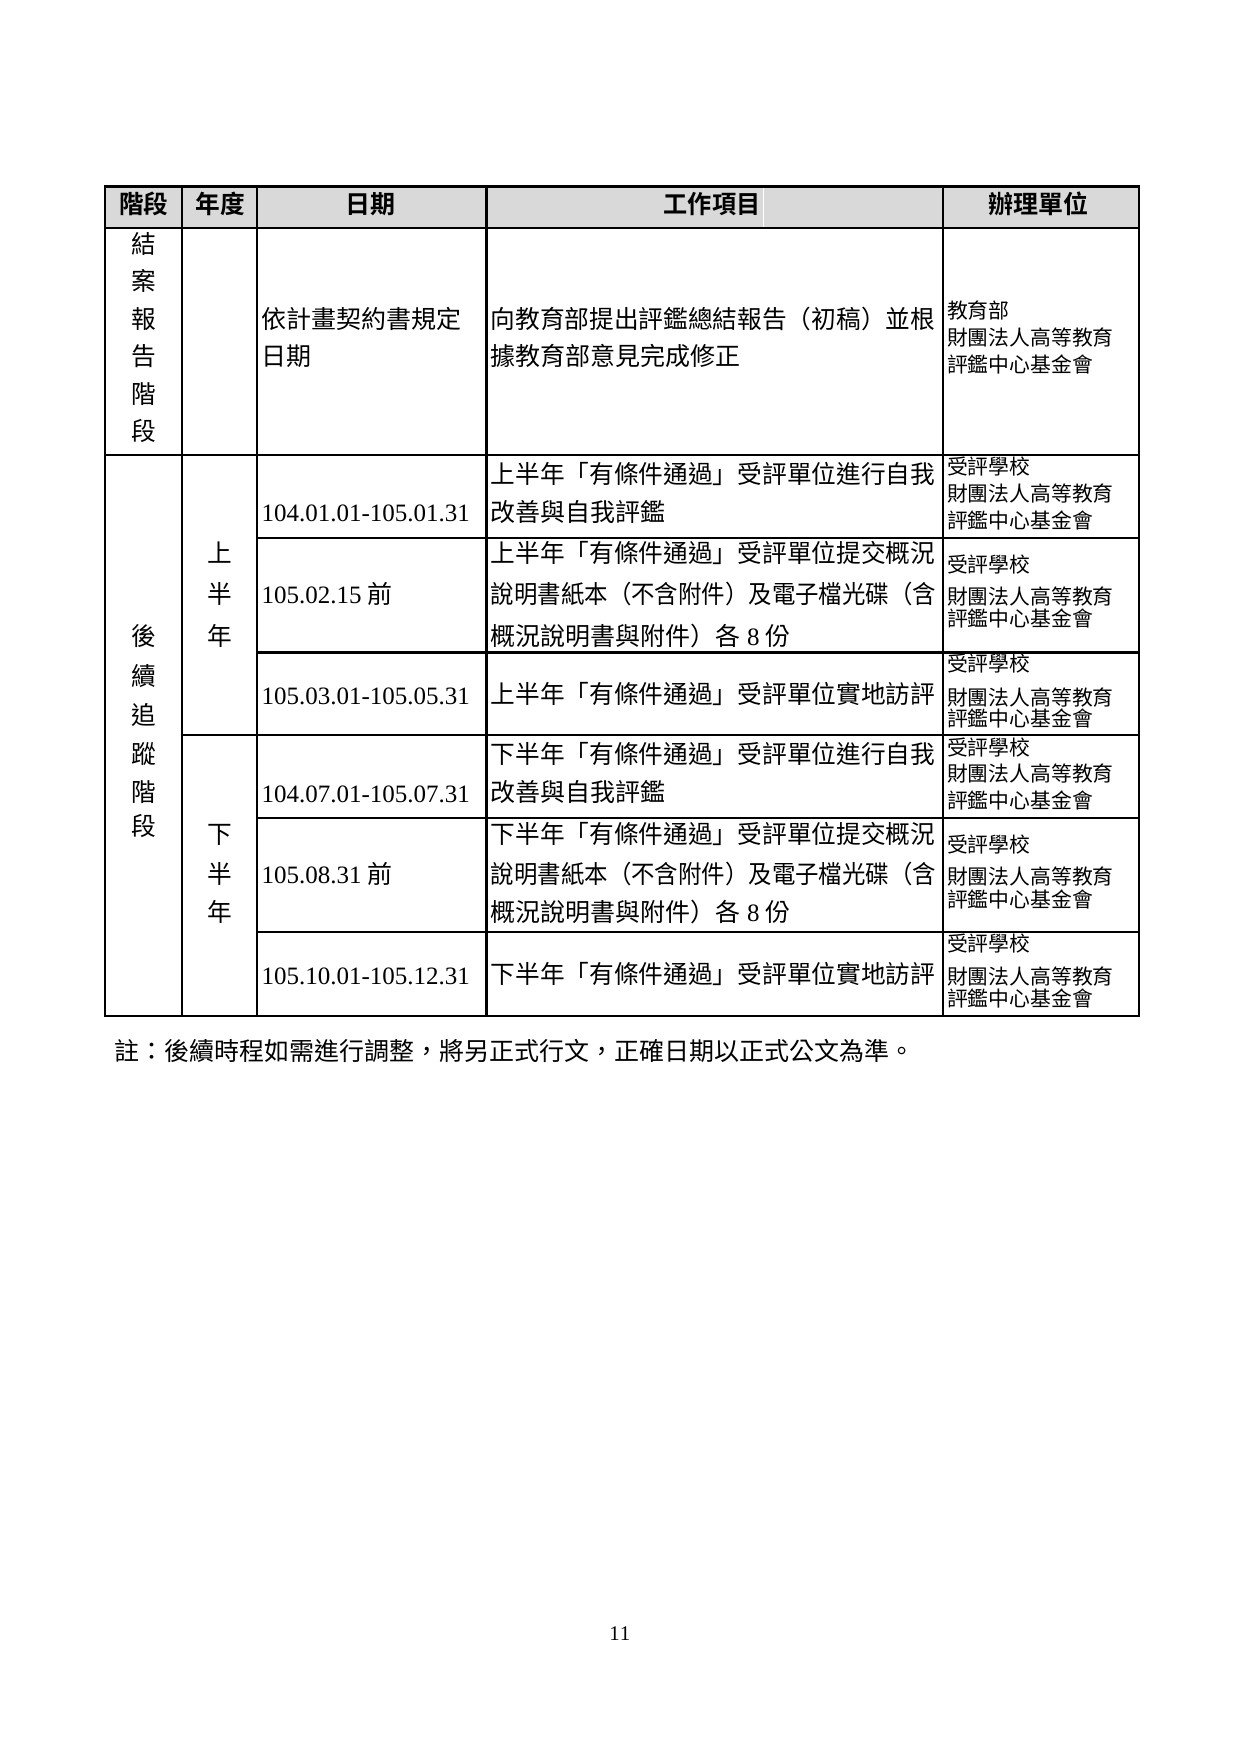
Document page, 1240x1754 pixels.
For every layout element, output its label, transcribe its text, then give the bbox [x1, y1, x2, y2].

table_cell 105.02.15 前 [258, 569, 485, 609]
table_cell [764, 259, 942, 297]
table_cell 日期 [258, 334, 485, 372]
table_cell [106, 456, 181, 479]
table_cell [944, 533, 1138, 537]
table_cell [488, 229, 763, 259]
text 註：後續時程如需進行調整，將另正式行文，正確日期以正式公文為準。 [114, 1037, 1137, 1067]
table_cell [183, 409, 256, 447]
table_cell [183, 850, 256, 858]
table_cell 後 [106, 609, 181, 651]
table_cell [764, 351, 942, 372]
table_cell [258, 372, 485, 378]
table_cell [764, 372, 942, 378]
table_cell 上半年「有條件通過」受評單位進行自我 [488, 456, 942, 490]
table_cell 說明書紙本（不含附件）及電子檔光碟（含 [488, 577, 942, 609]
table_cell [764, 378, 942, 409]
table_cell 追 [106, 691, 181, 731]
table_cell 案 [106, 259, 181, 297]
table_cell 財團法人高等教育 [944, 677, 1138, 710]
table_cell [944, 927, 1138, 931]
table_cell 蹤 [106, 734, 181, 770]
table_cell [183, 447, 256, 454]
table_cell [944, 409, 1138, 447]
table_cell [183, 527, 256, 533]
table_cell 年 [183, 890, 256, 927]
table_cell [106, 479, 181, 490]
table_cell [764, 447, 942, 454]
table_cell 上半年「有條件通過」受評單位實地訪評 [488, 677, 942, 710]
table_cell [764, 808, 942, 813]
table_cell [764, 220, 942, 227]
table_cell 評鑑中心基金會 [944, 990, 1138, 1011]
table_cell 評鑑中心基金會 [944, 787, 1138, 813]
table_cell [258, 609, 485, 631]
table_cell 104.07.01-105.07.31 [258, 760, 485, 807]
table_header 階段 [106, 188, 181, 220]
table_cell [258, 710, 485, 731]
table_cell 104.01.01-105.01.31 [258, 479, 485, 527]
table_cell 半 [183, 577, 256, 609]
table_cell [106, 927, 181, 931]
table_cell [183, 569, 256, 577]
table_cell [183, 770, 256, 787]
table_cell [106, 858, 181, 890]
table_cell [183, 229, 256, 259]
table_cell [106, 931, 181, 956]
table_cell [183, 677, 256, 691]
table_cell 教育部 [944, 297, 1138, 324]
table_cell [764, 409, 942, 447]
table_cell [764, 770, 942, 787]
table_cell [183, 297, 256, 324]
table_cell 財團法人高等教育 [944, 760, 1138, 787]
table_header 辦理單位 [944, 188, 1138, 220]
table_cell [258, 229, 485, 259]
table_cell 105.03.01-105.05.31 [258, 677, 485, 710]
table_cell 年 [183, 609, 256, 651]
table_cell [258, 409, 485, 447]
table_cell [764, 927, 942, 931]
table_cell 向教育部提出評鑑總結報告（初稿）並根 [488, 297, 942, 334]
table_cell [764, 933, 942, 956]
table_cell [258, 259, 485, 297]
table_cell [183, 808, 256, 813]
table_cell [106, 372, 181, 378]
table_cell 受評學校 [944, 456, 1138, 479]
table_cell [106, 490, 181, 506]
table_cell [258, 736, 485, 759]
table_cell [258, 631, 485, 651]
table_cell [183, 259, 256, 297]
table_cell [258, 933, 485, 956]
table_cell [106, 447, 181, 454]
table_cell 財團法人高等教育 [944, 956, 1138, 989]
table_cell [488, 569, 763, 577]
table_cell [106, 533, 181, 537]
table_cell 評鑑中心基金會 [944, 890, 1138, 912]
table_cell [258, 456, 485, 479]
table_cell 據教育部意見完成修正 [488, 334, 763, 372]
table_cell [183, 691, 256, 710]
table_cell [106, 1011, 181, 1015]
table_cell [488, 533, 942, 537]
table_cell 說明書紙本（不含附件）及電子檔光碟（含 [488, 858, 942, 890]
table_cell 續 [106, 651, 181, 691]
table_cell [488, 447, 763, 454]
table_cell 受評學校 [944, 654, 1138, 677]
table_cell [106, 577, 181, 609]
table_cell [764, 850, 942, 858]
table_cell [183, 1011, 256, 1015]
table_cell 105.10.01-105.12.31 [258, 956, 485, 989]
table_cell 受評學校 [944, 736, 1138, 759]
table_cell 概況說明書與附件）各 8 [488, 890, 763, 927]
table_cell [488, 1011, 763, 1015]
table_cell [258, 539, 485, 569]
table_cell [183, 506, 256, 527]
table_cell [106, 569, 181, 577]
table_cell [944, 259, 1138, 297]
table_cell [106, 912, 181, 927]
table_cell 改善與自我評鑑 [488, 490, 763, 527]
table_cell [488, 409, 763, 447]
table_cell [258, 927, 485, 931]
table_cell 105.08.31 前 [258, 850, 485, 890]
table_cell [106, 841, 181, 849]
table_cell 下半年「有條件通過」受評單位進行自我 [488, 736, 942, 770]
table_cell [764, 490, 942, 506]
table_cell 下半年「有條件通過」受評單位提交概況 [488, 819, 942, 849]
table_cell [183, 490, 256, 506]
table_header [764, 188, 942, 220]
table_cell [764, 527, 942, 533]
table_cell [488, 927, 763, 931]
table_cell [183, 533, 256, 537]
table_cell [944, 378, 1138, 409]
table_cell [944, 229, 1138, 259]
table_cell [764, 990, 942, 1011]
table_cell 改善與自我評鑑 [488, 770, 763, 807]
table_cell 份 [764, 890, 942, 927]
table_cell [764, 787, 942, 807]
table_cell [488, 933, 763, 956]
table_cell 階 [106, 378, 181, 409]
table_cell [183, 378, 256, 409]
table_cell 上半年「有條件通過」受評單位提交概況 [488, 539, 942, 569]
table_cell 評鑑中心基金會 [944, 351, 1138, 378]
table_cell 半 [183, 858, 256, 890]
table_cell [944, 912, 1138, 927]
table_cell [183, 351, 256, 372]
table_cell 告 [106, 334, 181, 372]
table_cell [183, 479, 256, 490]
table_cell [488, 378, 763, 409]
table_cell [183, 787, 256, 807]
table_cell [764, 569, 942, 577]
table_cell [944, 447, 1138, 454]
table_cell 段 [106, 409, 181, 447]
table_cell [944, 631, 1138, 651]
table_cell [258, 808, 485, 813]
table_cell 評鑑中心基金會 [944, 609, 1138, 631]
table_cell 下 [183, 817, 256, 849]
table_cell [183, 931, 256, 956]
table_cell 概況說明書與附件）各 8 [488, 609, 763, 651]
table_cell [488, 710, 763, 731]
table_cell [258, 447, 485, 454]
table_cell [258, 220, 485, 227]
table_cell 報 [106, 297, 181, 334]
table_cell [106, 956, 181, 989]
table_cell [258, 912, 485, 927]
table_cell [488, 259, 763, 297]
table_cell [106, 890, 181, 912]
table_cell [258, 378, 485, 409]
table_cell [106, 808, 181, 813]
table_cell [944, 1011, 1138, 1015]
table_cell [488, 808, 763, 813]
table_cell 結 [106, 229, 181, 259]
table_cell 依計畫契約書規定 [258, 297, 485, 334]
table_cell [258, 527, 485, 533]
table_cell [183, 736, 256, 759]
table_cell 財團法人高等教育 [944, 858, 1138, 890]
table_cell 段 [106, 814, 181, 841]
table_cell [106, 537, 181, 569]
table_cell 受評學校 [944, 819, 1138, 858]
table_cell [488, 990, 763, 1011]
table_header 日期 [258, 188, 485, 220]
table_cell 評鑑中心基金會 [944, 710, 1138, 731]
table_cell [106, 506, 181, 527]
table_cell [764, 710, 942, 731]
table_cell 評鑑中心基金會 [944, 506, 1138, 533]
table_cell [764, 334, 942, 351]
table_cell [258, 990, 485, 1011]
table_header 工作項目 [488, 188, 763, 220]
table_cell [183, 220, 256, 227]
table_cell [488, 654, 763, 677]
table_cell [106, 220, 181, 227]
table_cell 上 [183, 537, 256, 569]
table_cell 階 [106, 770, 181, 807]
table_cell [258, 533, 485, 537]
table_cell [183, 372, 256, 378]
table_cell [183, 927, 256, 931]
table_cell [106, 850, 181, 858]
table_header 年度 [183, 188, 256, 220]
table_cell [258, 890, 485, 912]
table_cell [106, 990, 181, 1011]
table_cell [258, 819, 485, 841]
table_cell [258, 841, 485, 849]
table_cell [488, 372, 763, 378]
table_cell [764, 1011, 942, 1015]
table_cell [258, 654, 485, 677]
table_cell 受評學校 [944, 539, 1138, 577]
table_cell [944, 220, 1138, 227]
text 11 [104, 1621, 1135, 1645]
table_cell [183, 334, 256, 351]
table_cell [488, 850, 763, 858]
table_cell [183, 456, 256, 479]
table_cell 財團法人高等教育 [944, 479, 1138, 506]
table_cell [488, 527, 763, 533]
table_cell [258, 1011, 485, 1015]
table_cell [183, 956, 256, 989]
table_cell [764, 229, 942, 259]
table_cell [183, 651, 256, 677]
table_cell 財團法人高等教育 [944, 577, 1138, 609]
table_cell [106, 527, 181, 533]
table_cell [183, 990, 256, 1011]
table_cell [183, 710, 256, 731]
table_cell [488, 220, 763, 227]
table_cell [183, 324, 256, 334]
table_cell [764, 654, 942, 677]
table_cell 財團法人高等教育 [944, 324, 1138, 351]
table_cell 份 [764, 609, 942, 651]
table_cell [183, 760, 256, 770]
table_cell [764, 506, 942, 527]
table_cell 下半年「有條件通過」受評單位實地訪評 [488, 956, 942, 989]
table_cell 受評學校 [944, 933, 1138, 956]
